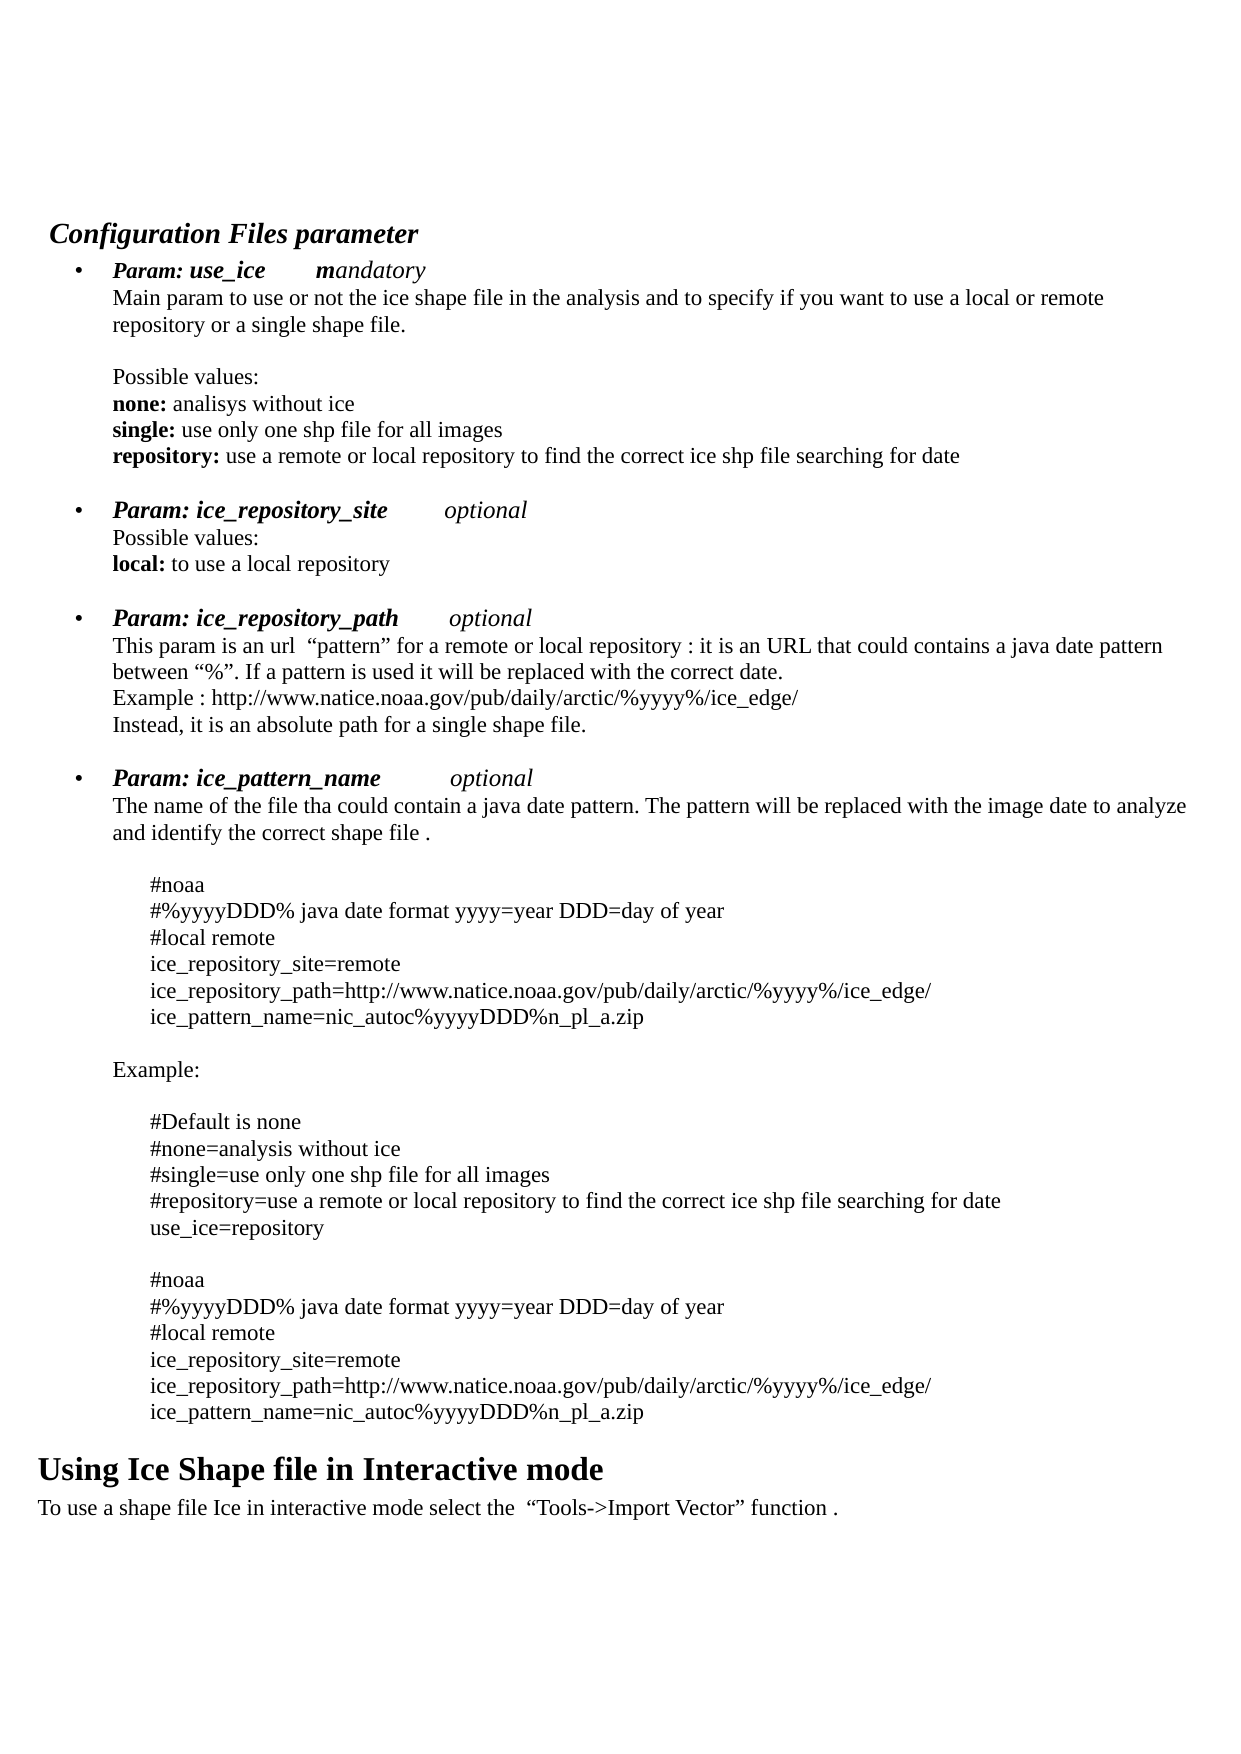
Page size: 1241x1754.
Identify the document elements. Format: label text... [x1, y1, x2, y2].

list Param: ice_repository_path optional This param is an url “pattern” for a remote or local repository : it is an URL that could contains a java date pattern between “%”. If a pattern is used it will be replaced with the correct date. Example : http://www.natice.noaa.gov/pub/daily/arctic/%yyyy%/ice_edge/ Instead, it is an absolute path for a single shape file. [75, 603, 1203, 763]
text ice_repository_path=http://www.natice.noaa.gov/pub/daily/arctic/%yyyy%/ice_edge/ [75, 1372, 1203, 1398]
text To use a shape file Ice in interactive mode select the “Tools->Import Vector” function . [37, 1494, 1203, 1521]
list Param: ice_repository_site optional Possible values: local: to use a local repository [75, 495, 1203, 603]
text ice_pattern_name=nic_autoc%yyyyDDD%n_pl_a.zip [75, 1003, 1203, 1029]
text #noaa [75, 1267, 1203, 1293]
subtitle Using Ice Shape file in Interactive mode [37, 1450, 1203, 1488]
list Param: ice_pattern_name optional The name of the file tha could contain a java date pattern. The pattern will be replaced with the image date to analyze and identify the correct shape file . [75, 763, 1203, 845]
text Example: [37, 1056, 1203, 1082]
text #repository=use a remote or local repository to find the correct ice shp file searching for date [75, 1187, 1203, 1214]
text #local remote [75, 924, 1203, 950]
text #none=analysis without ice [75, 1135, 1203, 1161]
text #%yyyyDDD% java date format yyyy=year DDD=day of year [75, 1293, 1203, 1319]
text ice_pattern_name=nic_autoc%yyyyDDD%n_pl_a.zip [75, 1398, 1203, 1425]
text #Default is none [75, 1108, 1203, 1135]
text #local remote [75, 1319, 1203, 1346]
text ice_repository_site=remote [75, 950, 1203, 977]
list Param: use_ice mandatory Main param to use or not the ice shape file in the analysis and to specify if you want to use a local or remote repository or a single shape file. Possible values: none: analisys without ice single: use only one shp file for all images repository: use a remote or local repository to find the correct ice shp file searching for date [75, 256, 1203, 495]
text #single=use only one shp file for all images [75, 1161, 1203, 1187]
text #noaa [75, 871, 1203, 898]
text #%yyyyDDD% java date format yyyy=year DDD=day of year [75, 898, 1203, 924]
text use_ice=repository [75, 1214, 1203, 1240]
text ice_repository_path=http://www.natice.noaa.gov/pub/daily/arctic/%yyyy%/ice_edge/ [75, 977, 1203, 1003]
text ice_repository_site=remote [75, 1346, 1203, 1372]
subtitle Configuration Files parameter [49, 216, 1203, 249]
